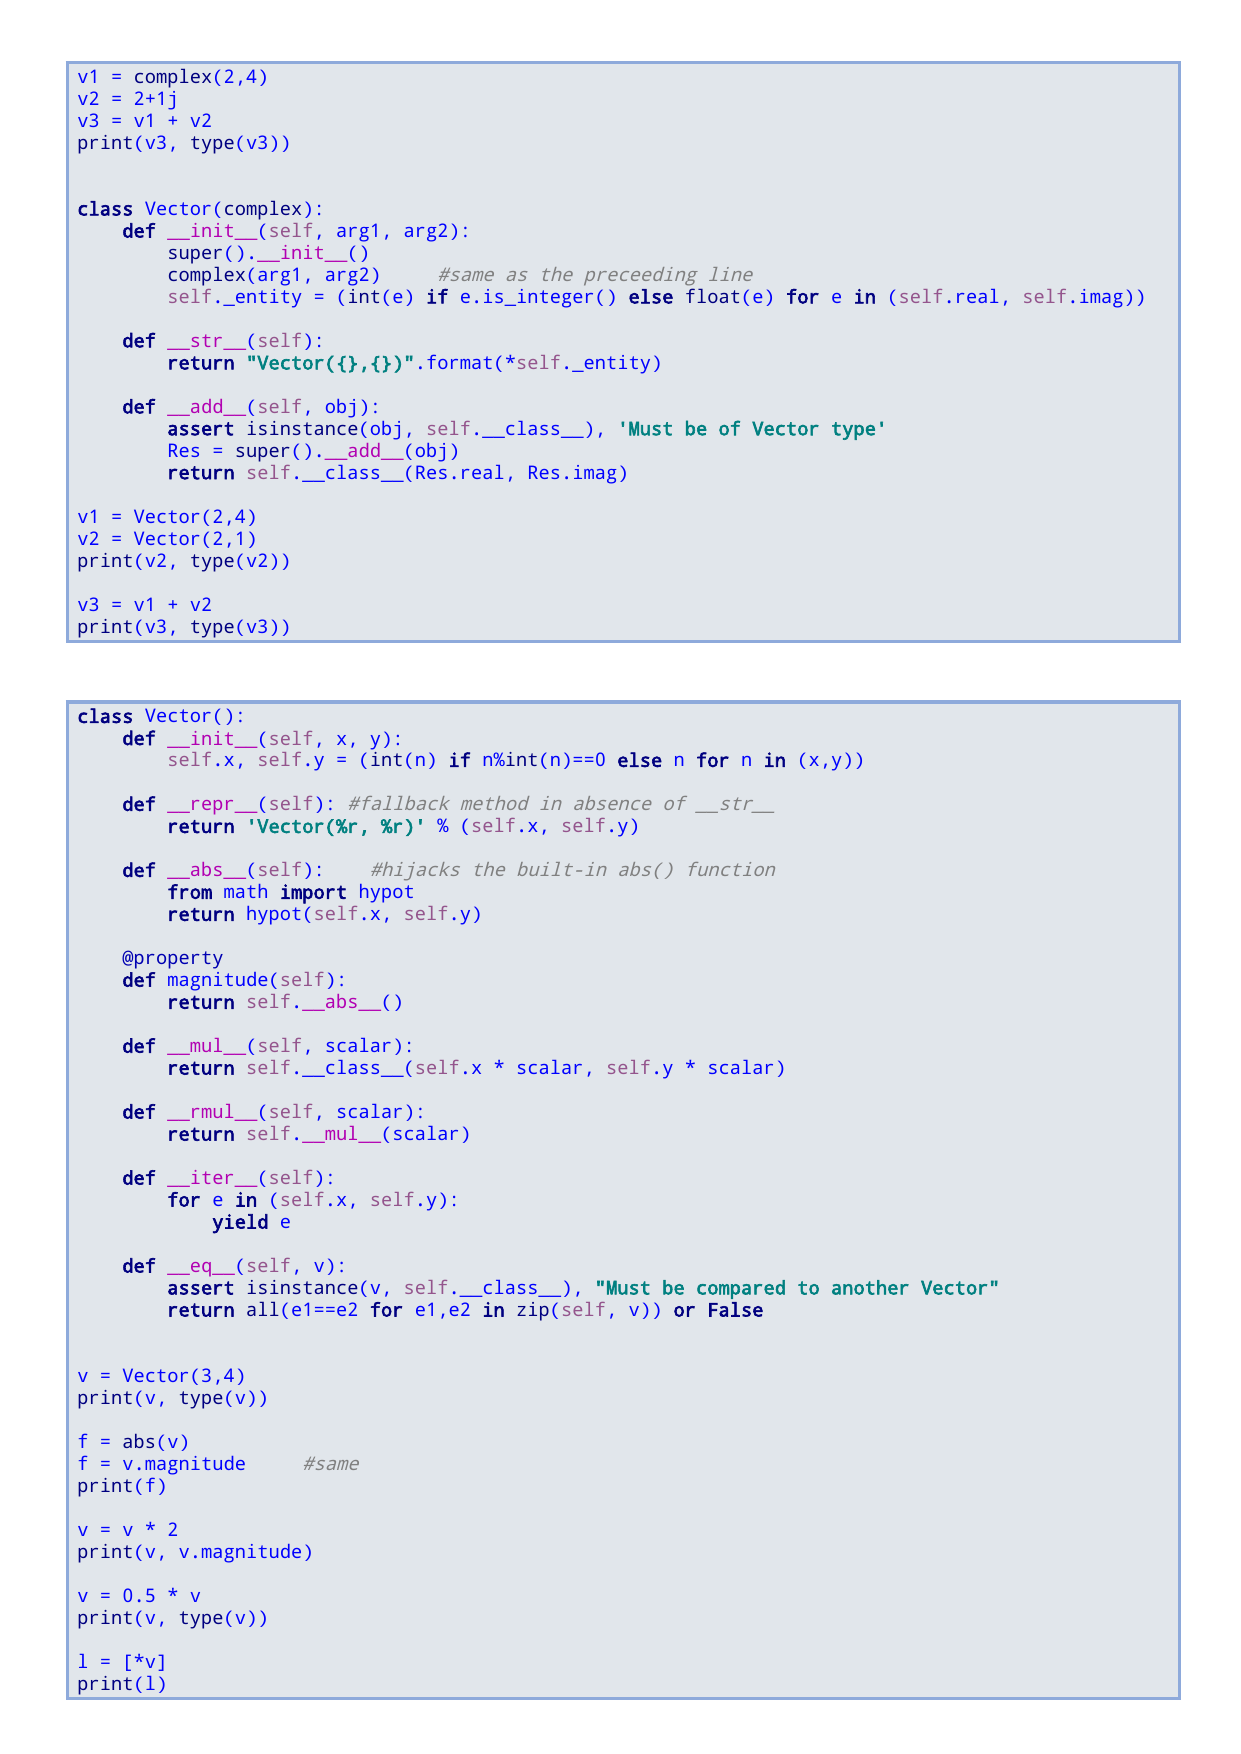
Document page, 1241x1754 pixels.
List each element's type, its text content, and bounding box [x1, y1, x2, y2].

text class Vector(): def __init__(self, x, y): self.x, self.y = (int(n) if n%int(n)==0 else n for n in (x,y)) def __repr__(self): #fallback method in absence of __str__ return 'Vector(%r, %r)' % (self.x, self.y) def __abs__(self): #hijacks the built-in abs() function from math import hypot return hypot(self.x, self.y) @property def magnitude(self): return self.__abs__() def __mul__(self, scalar): return self.__class__(self.x * scalar, self.y * scalar) def __rmul__(self, scalar): return self.__mul__(scalar) def __iter__(self): for e in (self.x, self.y): yield e def __eq__(self, v): assert isinstance(v, self.__class__), "Must be compared to another Vector" return all(e1==e2 for e1,e2 in zip(self, v)) or False v = Vector(3,4) print(v, type(v)) f = abs(v) f = v.magnitude #same print(f) v = v * 2 print(v, v.magnitude) v = 0.5 * v print(v, type(v)) l = [*v] print(l) [69, 704, 1178, 1697]
text v1 = complex(2,4) v2 = 2+1j v3 = v1 + v2 print(v3, type(v3)) class Vector(complex): def __init__(self, arg1, arg2): super().__init__() complex(arg1, arg2) #same as the preceeding line self._entity = (int(e) if e.is_integer() else float(e) for e in (self.real, self.imag)) def __str__(self): return "Vector({},{})".format(*self._entity) def __add__(self, obj): assert isinstance(obj, self.__class__), 'Must be of Vector type' Res = super().__add__(obj) return self.__class__(Res.real, Res.imag) v1 = Vector(2,4) v2 = Vector(2,1) print(v2, type(v2)) v3 = v1 + v2 print(v3, type(v3)) [69, 64, 1178, 640]
